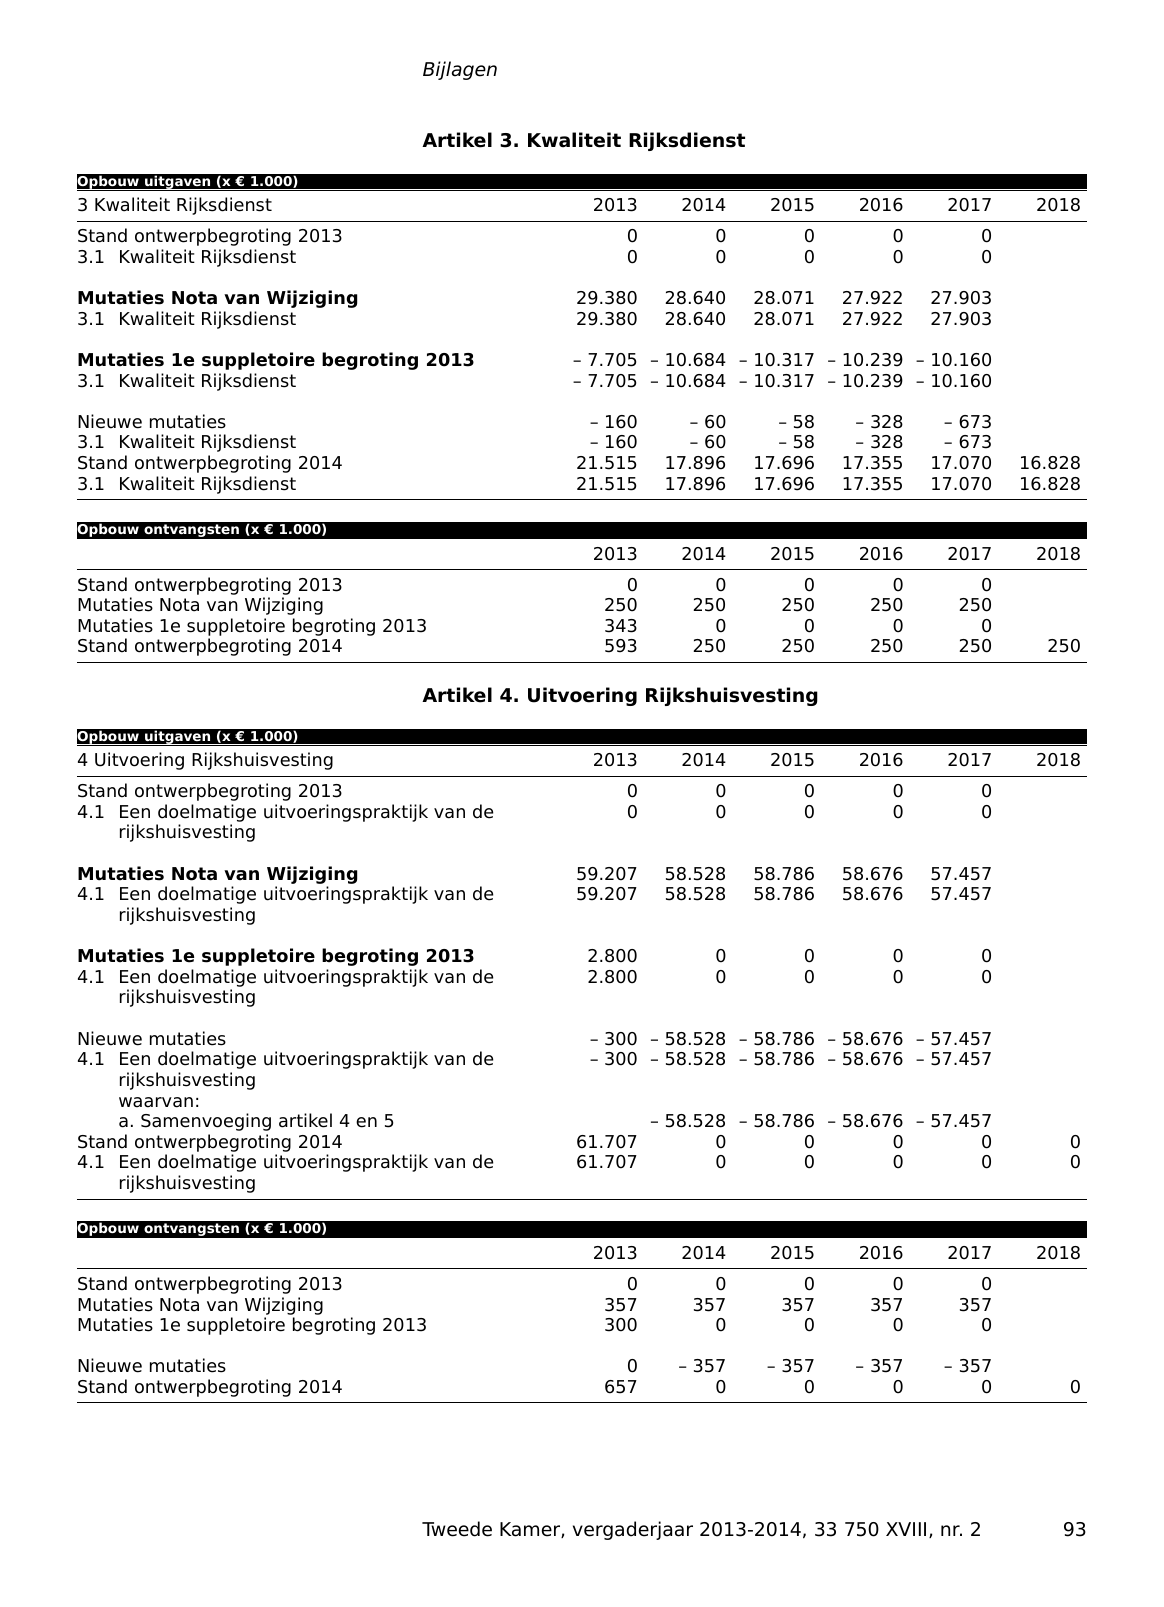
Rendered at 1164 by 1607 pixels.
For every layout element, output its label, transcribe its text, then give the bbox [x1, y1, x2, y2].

table_cell Stand ontwerpbegroting 2013 [77, 1269, 555, 1294]
table_cell [909, 843, 998, 864]
table_cell – 58.528 [644, 1111, 732, 1132]
table_cell [909, 1091, 998, 1111]
table_cell 0 [732, 1315, 821, 1336]
table_cell [998, 1356, 1087, 1377]
table_cell 27.922 [821, 288, 909, 309]
table_cell [732, 926, 821, 946]
table_cell – 58 [732, 412, 821, 432]
table_cell Mutaties 1e suppletoire begroting 2013 [77, 1315, 555, 1336]
table_cell 0 [909, 946, 998, 967]
table_cell – 357 [644, 1356, 732, 1377]
table_cell 17.070 [909, 474, 998, 499]
table_cell 0 [909, 777, 998, 802]
subtitle Artikel 3. Kwaliteit Rijksdienst [422, 130, 1087, 152]
table_cell 0 [732, 1132, 821, 1152]
table_cell [732, 843, 821, 864]
table_cell [998, 967, 1087, 1008]
table_cell Stand ontwerpbegroting 2013 [77, 777, 555, 802]
table_cell [998, 288, 1087, 309]
table_cell [998, 1091, 1087, 1111]
table_cell 2.800 [555, 967, 644, 1008]
table_cell 58.528 [644, 864, 732, 884]
table_cell 357 [821, 1295, 909, 1315]
table_cell [77, 268, 112, 288]
table_cell [732, 1008, 821, 1029]
table_cell Nieuwe mutaties [77, 412, 555, 432]
table_cell 2.800 [555, 946, 644, 967]
table_cell 2017 [909, 746, 998, 776]
table_cell – 60 [644, 412, 732, 432]
table_cell 57.457 [909, 884, 998, 926]
table_cell Stand ontwerpbegroting 2014 [77, 1132, 555, 1152]
table_cell [112, 1336, 555, 1356]
table_cell Stand ontwerpbegroting 2013 [77, 222, 555, 247]
table_cell [644, 329, 732, 350]
table_cell Een doelmatige uitvoeringspraktijk van de rijkshuisvesting [112, 1049, 555, 1091]
table_cell Mutaties Nota van Wijziging [77, 288, 555, 309]
table_cell [998, 222, 1087, 247]
table_cell [998, 1029, 1087, 1049]
table_cell 250 [909, 636, 998, 662]
table_cell 0 [644, 802, 732, 843]
table_cell Stand ontwerpbegroting 2014 [77, 453, 555, 474]
table_cell [644, 926, 732, 946]
table_cell [112, 926, 555, 946]
table_cell [998, 350, 1087, 371]
table_cell 250 [821, 595, 909, 616]
table_cell – 357 [909, 1356, 998, 1377]
table_cell 0 [644, 946, 732, 967]
table_cell 3.1 [77, 474, 112, 499]
table_cell [998, 309, 1087, 329]
table_cell [555, 1111, 644, 1132]
table_cell [555, 1336, 644, 1356]
table_cell 250 [732, 636, 821, 662]
table_cell 29.380 [555, 309, 644, 329]
table_cell Mutaties Nota van Wijziging [77, 595, 555, 616]
table_cell 2015 [732, 191, 821, 221]
table_cell 0 [909, 1315, 998, 1336]
table_cell Mutaties Nota van Wijziging [77, 864, 555, 884]
table_cell Kwaliteit Rijksdienst [112, 371, 555, 391]
table_cell 0 [644, 1153, 732, 1198]
table_cell [555, 926, 644, 946]
table_cell 0 [909, 1377, 998, 1402]
table_cell 2018 [998, 539, 1087, 569]
table_cell 0 [909, 1153, 998, 1198]
table_cell – 58.786 [732, 1049, 821, 1091]
table_cell 0 [732, 946, 821, 967]
table_cell 357 [909, 1295, 998, 1315]
table_cell [821, 1091, 909, 1111]
table_cell 0 [644, 1377, 732, 1402]
table_cell [77, 1091, 112, 1111]
table_cell – 673 [909, 412, 998, 432]
table_cell 2017 [909, 1238, 998, 1268]
table_cell 59.207 [555, 864, 644, 884]
table_cell 0 [732, 967, 821, 1008]
table_cell [998, 616, 1087, 636]
table_cell [998, 1111, 1087, 1132]
table_cell [732, 391, 821, 412]
table_cell [821, 1008, 909, 1029]
table_cell – 328 [821, 433, 909, 453]
table_cell – 357 [732, 1356, 821, 1377]
table_cell [77, 539, 112, 569]
table_cell 0 [821, 946, 909, 967]
table_cell 357 [555, 1295, 644, 1315]
table_cell [998, 884, 1087, 926]
table_cell – 58.528 [644, 1029, 732, 1049]
table_cell [909, 391, 998, 412]
table_cell 0 [821, 616, 909, 636]
table_cell – 10.239 [821, 371, 909, 391]
table_cell Mutaties 1e suppletoire begroting 2013 [77, 350, 555, 371]
table_header Opbouw ontvangsten (x € 1.000) [77, 1221, 1087, 1237]
table_cell 4.1 [77, 884, 112, 926]
table_cell [112, 1238, 555, 1268]
table_cell 2016 [821, 539, 909, 569]
table_cell [998, 1049, 1087, 1091]
table_cell – 57.457 [909, 1111, 998, 1132]
table_cell – 58.676 [821, 1111, 909, 1132]
table_cell 17.070 [909, 453, 998, 474]
table_cell 0 [732, 570, 821, 595]
table_cell 16.828 [998, 453, 1087, 474]
table_cell 58.676 [821, 884, 909, 926]
table_cell 4.1 [77, 967, 112, 1008]
table_cell 0 [555, 1269, 644, 1294]
table_cell 2015 [732, 746, 821, 776]
table_cell 2014 [644, 1238, 732, 1268]
table_cell [998, 595, 1087, 616]
table_cell 0 [555, 570, 644, 595]
table_cell [998, 247, 1087, 267]
table_cell 0 [732, 616, 821, 636]
table_cell 0 [644, 967, 732, 1008]
table_cell [77, 1336, 112, 1356]
table_cell Een doelmatige uitvoeringspraktijk van de rijkshuisvesting [112, 1153, 555, 1198]
table_cell a. Samenvoeging artikel 4 en 5 [112, 1111, 555, 1132]
table_cell 0 [732, 1377, 821, 1402]
table_cell 27.903 [909, 288, 998, 309]
table_cell 0 [732, 1269, 821, 1294]
table_cell 2014 [644, 191, 732, 221]
table_cell 29.380 [555, 288, 644, 309]
table_cell [998, 570, 1087, 595]
table_cell – 58.676 [821, 1049, 909, 1091]
table_cell 0 [732, 802, 821, 843]
table_cell 2015 [732, 539, 821, 569]
table_cell [821, 329, 909, 350]
table_cell 4.1 [77, 1049, 112, 1091]
table_cell 0 [644, 222, 732, 247]
table_cell 17.896 [644, 453, 732, 474]
table_cell 2013 [555, 539, 644, 569]
table_cell [909, 926, 998, 946]
table_cell 17.355 [821, 453, 909, 474]
table_cell [998, 1295, 1087, 1315]
table_cell 0 [909, 1132, 998, 1152]
table_cell Mutaties 1e suppletoire begroting 2013 [77, 616, 555, 636]
table_cell 4 Uitvoering Rijkshuisvesting [77, 746, 555, 776]
table_cell – 57.457 [909, 1049, 998, 1091]
table_cell 3.1 [77, 309, 112, 329]
table_cell [998, 1315, 1087, 1336]
table_cell 250 [732, 595, 821, 616]
table_cell 0 [732, 777, 821, 802]
table_cell 0 [909, 616, 998, 636]
table_cell 2018 [998, 746, 1087, 776]
table_cell 0 [998, 1153, 1087, 1198]
table_cell 0 [821, 1132, 909, 1152]
table_cell 0 [821, 1377, 909, 1402]
table_cell 27.922 [821, 309, 909, 329]
table_cell – 58.786 [732, 1111, 821, 1132]
table_cell [555, 1008, 644, 1029]
table_cell [998, 1269, 1087, 1294]
table_cell – 7.705 [555, 371, 644, 391]
table_cell Mutaties Nota van Wijziging [77, 1295, 555, 1315]
table_cell 2013 [555, 191, 644, 221]
table_cell – 328 [821, 412, 909, 432]
table_cell [998, 433, 1087, 453]
table_cell 3.1 [77, 247, 112, 267]
table_cell 0 [821, 802, 909, 843]
table_cell 0 [644, 247, 732, 267]
table_cell Kwaliteit Rijksdienst [112, 474, 555, 499]
table_cell 2018 [998, 191, 1087, 221]
table_cell 357 [644, 1295, 732, 1315]
table_cell 0 [909, 802, 998, 843]
table_cell 0 [821, 247, 909, 267]
table_cell 357 [732, 1295, 821, 1315]
table_cell 3 Kwaliteit Rijksdienst [77, 191, 555, 221]
table_cell 27.903 [909, 309, 998, 329]
table_cell [998, 1336, 1087, 1356]
table_cell 17.896 [644, 474, 732, 499]
table_cell – 357 [821, 1356, 909, 1377]
table_cell Een doelmatige uitvoeringspraktijk van de rijkshuisvesting [112, 967, 555, 1008]
table_cell [555, 391, 644, 412]
table_cell [821, 1336, 909, 1356]
table_cell [644, 1008, 732, 1029]
table_cell [644, 268, 732, 288]
table_cell 0 [821, 1269, 909, 1294]
table_cell 0 [555, 777, 644, 802]
table_cell [998, 1008, 1087, 1029]
table_cell – 10.684 [644, 350, 732, 371]
table_cell 61.707 [555, 1153, 644, 1198]
table_cell – 7.705 [555, 350, 644, 371]
table_cell 0 [998, 1132, 1087, 1152]
table_cell 0 [821, 777, 909, 802]
table_cell 2014 [644, 539, 732, 569]
table_cell 17.696 [732, 474, 821, 499]
table_cell [998, 843, 1087, 864]
table_cell [112, 539, 555, 569]
table_header Opbouw uitgaven (x € 1.000) [77, 174, 1087, 189]
table_cell 2017 [909, 539, 998, 569]
table_cell [998, 802, 1087, 843]
table_cell – 58.528 [644, 1049, 732, 1091]
table_cell – 10.160 [909, 371, 998, 391]
table_cell [821, 926, 909, 946]
table_cell 343 [555, 616, 644, 636]
table_cell 57.457 [909, 864, 998, 884]
table_cell 0 [821, 1153, 909, 1198]
table_cell Mutaties 1e suppletoire begroting 2013 [77, 946, 555, 967]
table_cell 61.707 [555, 1132, 644, 1152]
table_cell – 58 [732, 433, 821, 453]
table_cell [998, 777, 1087, 802]
table_cell 0 [732, 247, 821, 267]
table_cell 2016 [821, 191, 909, 221]
table_cell 28.071 [732, 288, 821, 309]
table_cell – 160 [555, 433, 644, 453]
table_header Opbouw ontvangsten (x € 1.000) [77, 522, 1087, 538]
table_cell 2013 [555, 746, 644, 776]
table_cell – 10.684 [644, 371, 732, 391]
table_cell [998, 864, 1087, 884]
table_cell [909, 329, 998, 350]
subtitle Artikel 4. Uitvoering Rijkshuisvesting [422, 685, 1087, 707]
table_cell [821, 843, 909, 864]
table_cell 0 [998, 1377, 1087, 1402]
table_cell – 10.317 [732, 350, 821, 371]
table_cell 250 [909, 595, 998, 616]
table_cell 2016 [821, 1238, 909, 1268]
table_cell 58.786 [732, 864, 821, 884]
table_cell [909, 1008, 998, 1029]
table_cell [732, 329, 821, 350]
table_cell 0 [909, 1269, 998, 1294]
table_cell 250 [555, 595, 644, 616]
table_cell [644, 1091, 732, 1111]
table_cell waarvan: [112, 1091, 555, 1111]
table_cell 28.640 [644, 309, 732, 329]
table_cell 0 [644, 777, 732, 802]
table_cell [644, 843, 732, 864]
table_cell [998, 946, 1087, 967]
table_cell 58.676 [821, 864, 909, 884]
table_cell – 10.317 [732, 371, 821, 391]
table_cell [732, 1336, 821, 1356]
table_cell [112, 1008, 555, 1029]
table_cell [998, 926, 1087, 946]
table_cell 28.640 [644, 288, 732, 309]
table_cell – 673 [909, 433, 998, 453]
table_cell [998, 371, 1087, 391]
table_cell 28.071 [732, 309, 821, 329]
table_cell 17.696 [732, 453, 821, 474]
table_cell 2016 [821, 746, 909, 776]
table_cell 0 [555, 247, 644, 267]
table_cell – 10.239 [821, 350, 909, 371]
table_cell 0 [644, 616, 732, 636]
table_cell Kwaliteit Rijksdienst [112, 309, 555, 329]
table_cell Kwaliteit Rijksdienst [112, 433, 555, 453]
table_cell [644, 1336, 732, 1356]
table_cell 0 [555, 802, 644, 843]
table_cell 58.528 [644, 884, 732, 926]
table_cell [732, 268, 821, 288]
table_cell – 300 [555, 1029, 644, 1049]
table_cell [821, 268, 909, 288]
table_cell 2014 [644, 746, 732, 776]
table_cell Stand ontwerpbegroting 2014 [77, 1377, 555, 1402]
table_cell 0 [732, 222, 821, 247]
table_cell [998, 268, 1087, 288]
table_cell 2015 [732, 1238, 821, 1268]
table_cell – 57.457 [909, 1029, 998, 1049]
table_cell [77, 1111, 112, 1132]
table_cell [77, 843, 112, 864]
table_cell 2013 [555, 1238, 644, 1268]
table_cell – 60 [644, 433, 732, 453]
table_cell [998, 329, 1087, 350]
table_cell 0 [644, 1315, 732, 1336]
table_cell – 58.676 [821, 1029, 909, 1049]
table_cell Stand ontwerpbegroting 2014 [77, 636, 555, 662]
table_cell 0 [909, 222, 998, 247]
table_cell Een doelmatige uitvoeringspraktijk van de rijkshuisvesting [112, 884, 555, 926]
table_cell Kwaliteit Rijksdienst [112, 247, 555, 267]
table_cell 3.1 [77, 371, 112, 391]
table_cell 2018 [998, 1238, 1087, 1268]
table_cell 0 [644, 1269, 732, 1294]
table_cell 593 [555, 636, 644, 662]
table_cell 657 [555, 1377, 644, 1402]
table_cell [998, 412, 1087, 432]
table_cell [77, 926, 112, 946]
table_cell 21.515 [555, 474, 644, 499]
table_cell [77, 329, 112, 350]
table_cell – 160 [555, 412, 644, 432]
table_cell 0 [644, 570, 732, 595]
table_cell 250 [644, 636, 732, 662]
table_cell Nieuwe mutaties [77, 1029, 555, 1049]
table_cell 58.786 [732, 884, 821, 926]
table_cell 0 [821, 1315, 909, 1336]
table_cell 250 [998, 636, 1087, 662]
table_cell 250 [821, 636, 909, 662]
table_cell 0 [555, 1356, 644, 1377]
table_cell [644, 391, 732, 412]
table_cell 21.515 [555, 453, 644, 474]
table_cell 0 [555, 222, 644, 247]
table_cell [909, 1336, 998, 1356]
table_cell 0 [821, 967, 909, 1008]
table_cell 0 [821, 222, 909, 247]
table_cell 59.207 [555, 884, 644, 926]
table_cell [112, 329, 555, 350]
table_cell [821, 391, 909, 412]
table_cell [112, 843, 555, 864]
table_cell 17.355 [821, 474, 909, 499]
table_cell 0 [732, 1153, 821, 1198]
table_cell – 10.160 [909, 350, 998, 371]
table_cell 3.1 [77, 433, 112, 453]
table_cell 0 [821, 570, 909, 595]
table_cell [555, 329, 644, 350]
table_cell 0 [909, 967, 998, 1008]
table_cell [555, 1091, 644, 1111]
table_cell [555, 843, 644, 864]
table_cell – 58.786 [732, 1029, 821, 1049]
table_cell 0 [644, 1132, 732, 1152]
table_cell [112, 391, 555, 412]
table_cell 0 [909, 247, 998, 267]
table_cell [555, 268, 644, 288]
table_cell – 300 [555, 1049, 644, 1091]
table_cell [77, 1238, 112, 1268]
table_cell 0 [909, 570, 998, 595]
table_cell [77, 1008, 112, 1029]
table_cell [732, 1091, 821, 1111]
table_cell 4.1 [77, 1153, 112, 1198]
table_cell 300 [555, 1315, 644, 1336]
table_cell Stand ontwerpbegroting 2013 [77, 570, 555, 595]
table_cell 2017 [909, 191, 998, 221]
table_cell [909, 268, 998, 288]
table_cell [77, 391, 112, 412]
table_cell Een doelmatige uitvoeringspraktijk van de rijkshuisvesting [112, 802, 555, 843]
table_cell 4.1 [77, 802, 112, 843]
table_header Opbouw uitgaven (x € 1.000) [77, 729, 1087, 744]
table_cell [112, 268, 555, 288]
table_cell 250 [644, 595, 732, 616]
table_cell [998, 391, 1087, 412]
table_cell 16.828 [998, 474, 1087, 499]
table_cell Nieuwe mutaties [77, 1356, 555, 1377]
